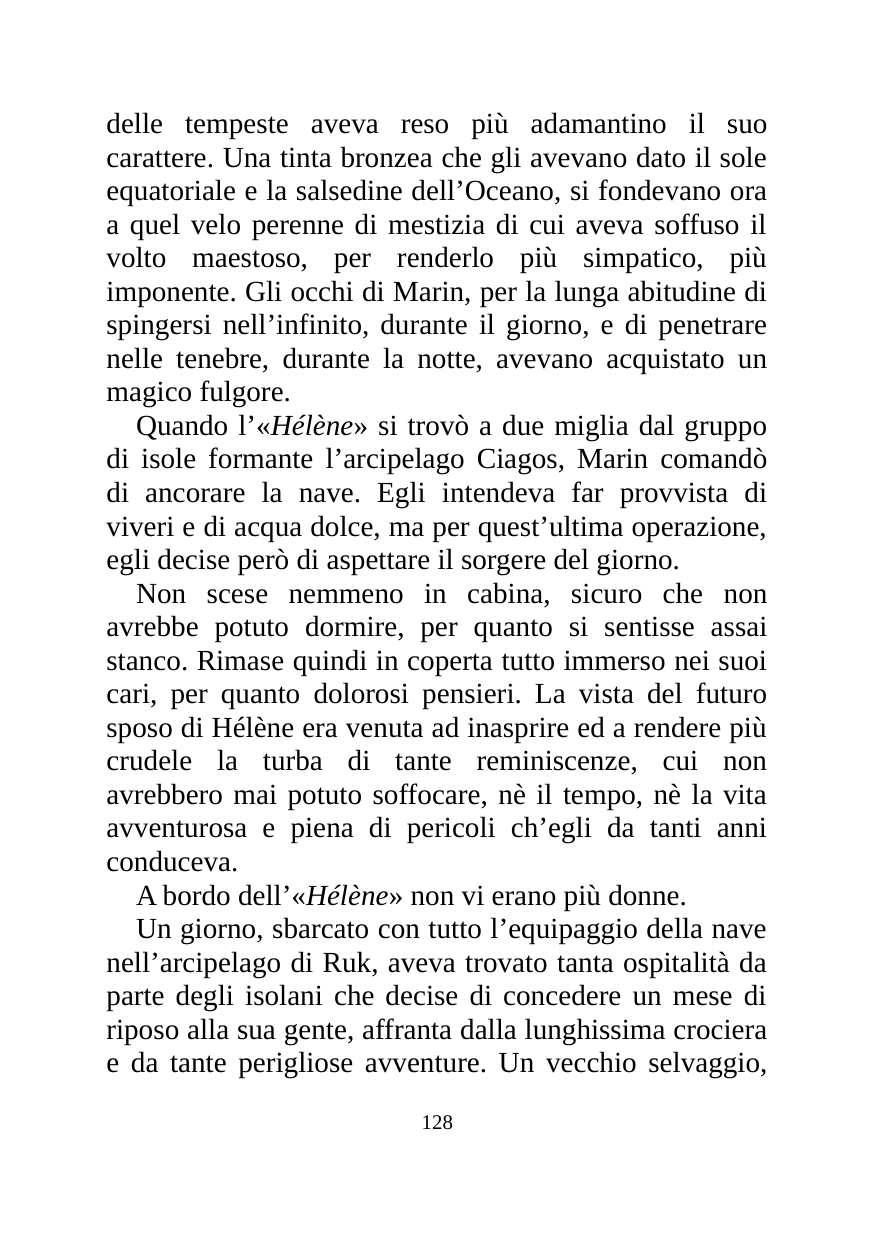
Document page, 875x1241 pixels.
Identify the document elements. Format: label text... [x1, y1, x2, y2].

text Un giorno, sbarcato con tutto l’equipaggio della nave nell’arcipelago di Ruk, aveva trovato tanta ospitalità da parte degli isolani che decise di concedere un mese di riposo alla sua gente, affranta dalla lunghissima crociera e da tante perigliose avventure. Un vecchio selvaggio, [106, 911, 768, 1079]
text delle tempeste aveva reso più adamantino il suo carattere. Una tinta bronzea che gli avevano dato il sole equatoriale e la salsedine dell’Oceano, si fondevano ora a quel velo perenne di mestizia di cui aveva soffuso il volto maestoso, per renderlo più simpatico, più imponente. Gli occhi di Marin, per la lunga abitudine di spingersi nell’infinito, durante il giorno, e di penetrare nelle tenebre, durante la notte, avevano acquistato un magico fulgore. [106, 106, 768, 408]
text Non scese nemmeno in cabina, sicuro che non avrebbe potuto dormire, per quanto si sentisse assai stanco. Rimase quindi in coperta tutto immerso nei suoi cari, per quanto dolorosi pensieri. La vista del futuro sposo di Hélène era venuta ad inasprire ed a rendere più crudele la turba di tante reminiscenze, cui non avrebbero mai potuto soffocare, nè il tempo, nè la vita avventurosa e piena di pericoli ch’egli da tanti anni conduceva. [106, 576, 768, 878]
text Quando l’«Hélène» si trovò a due miglia dal gruppo di isole formante l’arcipelago Ciagos, Marin comandò di ancorare la nave. Egli intendeva far provvista di viveri e di acqua dolce, ma per quest’ultima operazione, egli decise però di aspettare il sorgere del giorno. [106, 408, 768, 576]
text A bordo dell’«Hélène» non vi erano più donne. [106, 878, 768, 911]
